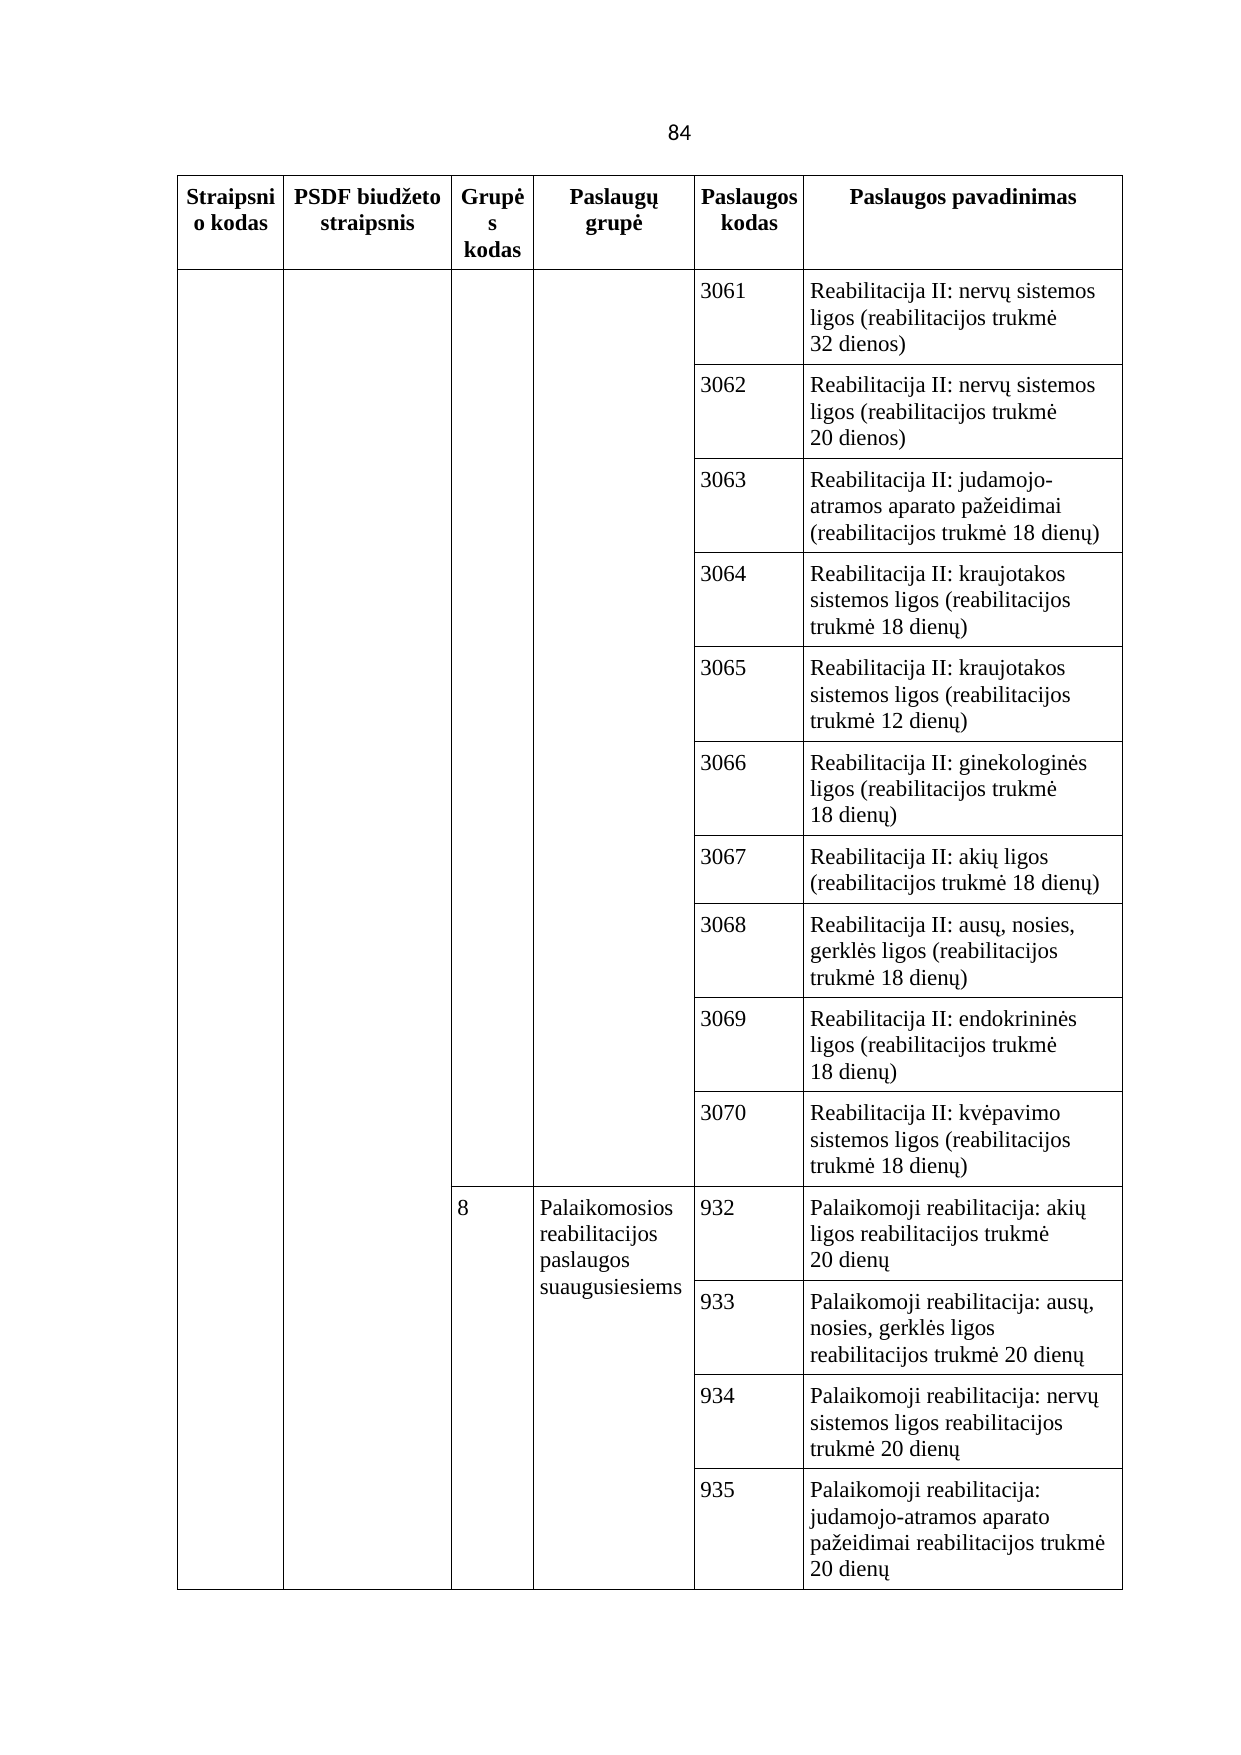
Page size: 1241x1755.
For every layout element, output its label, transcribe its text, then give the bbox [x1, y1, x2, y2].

table_cell [452, 903, 533, 997]
table_cell [178, 552, 283, 646]
table_cell [284, 1280, 451, 1374]
table_cell Reabilitacija II: ginekologinės ligos (reabilitacijos trukmė 18 dienų) [804, 742, 1122, 835]
table_cell [178, 1091, 283, 1186]
table_cell [178, 270, 283, 363]
table_cell 3070 [695, 1092, 803, 1186]
table_cell [452, 1091, 533, 1186]
table_cell [534, 903, 694, 997]
table_cell [284, 1186, 451, 1280]
table_cell 3064 [695, 553, 803, 646]
table_cell 3063 [695, 459, 803, 552]
table_cell [178, 741, 283, 835]
table_cell [178, 835, 283, 903]
table_cell [534, 1374, 694, 1468]
table_cell 3062 [695, 365, 803, 458]
table_cell Reabilitacija II: nervų sistemos ligos (reabilitacijos trukmė 32 dienos) [804, 270, 1122, 363]
table_cell [284, 741, 451, 835]
table_cell [452, 552, 533, 646]
table_cell [284, 1468, 451, 1589]
table_cell [534, 270, 694, 363]
table_cell Reabilitacija II: endokrininės ligos (reabilitacijos trukmė 18 dienų) [804, 998, 1122, 1091]
table_cell [178, 646, 283, 741]
table_cell Palaikomoji reabilitacija: nervų sistemos ligos reabilitacijos trukmė 20 dienų [804, 1375, 1122, 1468]
table_cell 3061 [695, 270, 803, 363]
table_cell [534, 835, 694, 903]
table_cell Reabilitacija II: nervų sistemos ligos (reabilitacijos trukmė 20 dienos) [804, 365, 1122, 458]
table_cell 3066 [695, 742, 803, 835]
table_cell [178, 1280, 283, 1374]
table_cell [534, 364, 694, 458]
table_cell [452, 835, 533, 903]
table_cell [178, 458, 283, 552]
table_cell 934 [695, 1375, 803, 1468]
table_cell [284, 997, 451, 1091]
table_cell [452, 646, 533, 741]
table_cell [452, 458, 533, 552]
table_header Grupės kodas [452, 176, 533, 269]
table_cell [534, 646, 694, 741]
table_cell 933 [695, 1281, 803, 1374]
table_cell 3065 [695, 647, 803, 741]
table_cell [178, 364, 283, 458]
table_cell [534, 741, 694, 835]
table_cell Reabilitacija II: ausų, nosies, gerklės ligos (reabilitacijos trukmė 18 dienų) [804, 904, 1122, 997]
table_cell [452, 997, 533, 1091]
table_cell [284, 1374, 451, 1468]
table_cell Palaikomoji reabilitacija: judamojo-atramos aparato pažeidimai reabilitacijos trukmė 20 dienų [804, 1469, 1122, 1589]
table_header Straipsnio kodas [178, 176, 283, 269]
table_cell Reabilitacija II: kraujotakos sistemos ligos (reabilitacijos trukmė 12 dienų) [804, 647, 1122, 741]
table_cell [284, 458, 451, 552]
table_cell [284, 552, 451, 646]
table_cell [178, 1374, 283, 1468]
table_cell Reabilitacija II: judamojo-atramos aparato pažeidimai (reabilitacijos trukmė 18 dienų) [804, 459, 1122, 552]
table_header PSDF biudžeto straipsnis [284, 176, 451, 269]
table_cell [178, 1468, 283, 1589]
table_cell 3067 [695, 836, 803, 903]
table_cell 8 [452, 1187, 533, 1280]
table_cell [284, 364, 451, 458]
table_cell Reabilitacija II: kraujotakos sistemos ligos (reabilitacijos trukmė 18 dienų) [804, 553, 1122, 646]
table_cell [534, 552, 694, 646]
table_cell [452, 1280, 533, 1374]
table_cell [452, 741, 533, 835]
table_header Paslaugos pavadinimas [804, 176, 1122, 269]
table_header Paslaugų grupė [534, 176, 694, 269]
table_cell Palaikomoji reabilitacija: akių ligos reabilitacijos trukmė 20 dienų [804, 1187, 1122, 1280]
table_cell 3069 [695, 998, 803, 1091]
table_cell Palaikomosios reabilitacijos paslaugos suaugusiesiems [534, 1187, 694, 1374]
table_cell [452, 1374, 533, 1468]
table_cell [534, 997, 694, 1091]
table_cell [284, 270, 451, 363]
table_cell Reabilitacija II: kvėpavimo sistemos ligos (reabilitacijos trukmė 18 dienų) [804, 1092, 1122, 1186]
table_cell [452, 364, 533, 458]
table_cell [178, 903, 283, 997]
table_cell Reabilitacija II: akių ligos (reabilitacijos trukmė 18 dienų) [804, 836, 1122, 903]
table_cell [284, 1091, 451, 1186]
table_cell 3068 [695, 904, 803, 997]
table_cell 935 [695, 1469, 803, 1589]
table_cell [178, 997, 283, 1091]
table_cell [284, 835, 451, 903]
table_cell [284, 903, 451, 997]
table_cell [452, 1468, 533, 1589]
table_cell [534, 458, 694, 552]
table_cell [284, 646, 451, 741]
table_cell [534, 1091, 694, 1186]
table_cell Palaikomoji reabilitacija: ausų, nosies, gerklės ligos reabilitacijos trukmė 20 dienų [804, 1281, 1122, 1374]
table_header Paslaugos kodas [695, 176, 803, 269]
table_cell 932 [695, 1187, 803, 1280]
table_cell [452, 270, 533, 363]
table_cell [534, 1468, 694, 1589]
table_cell [178, 1186, 283, 1280]
